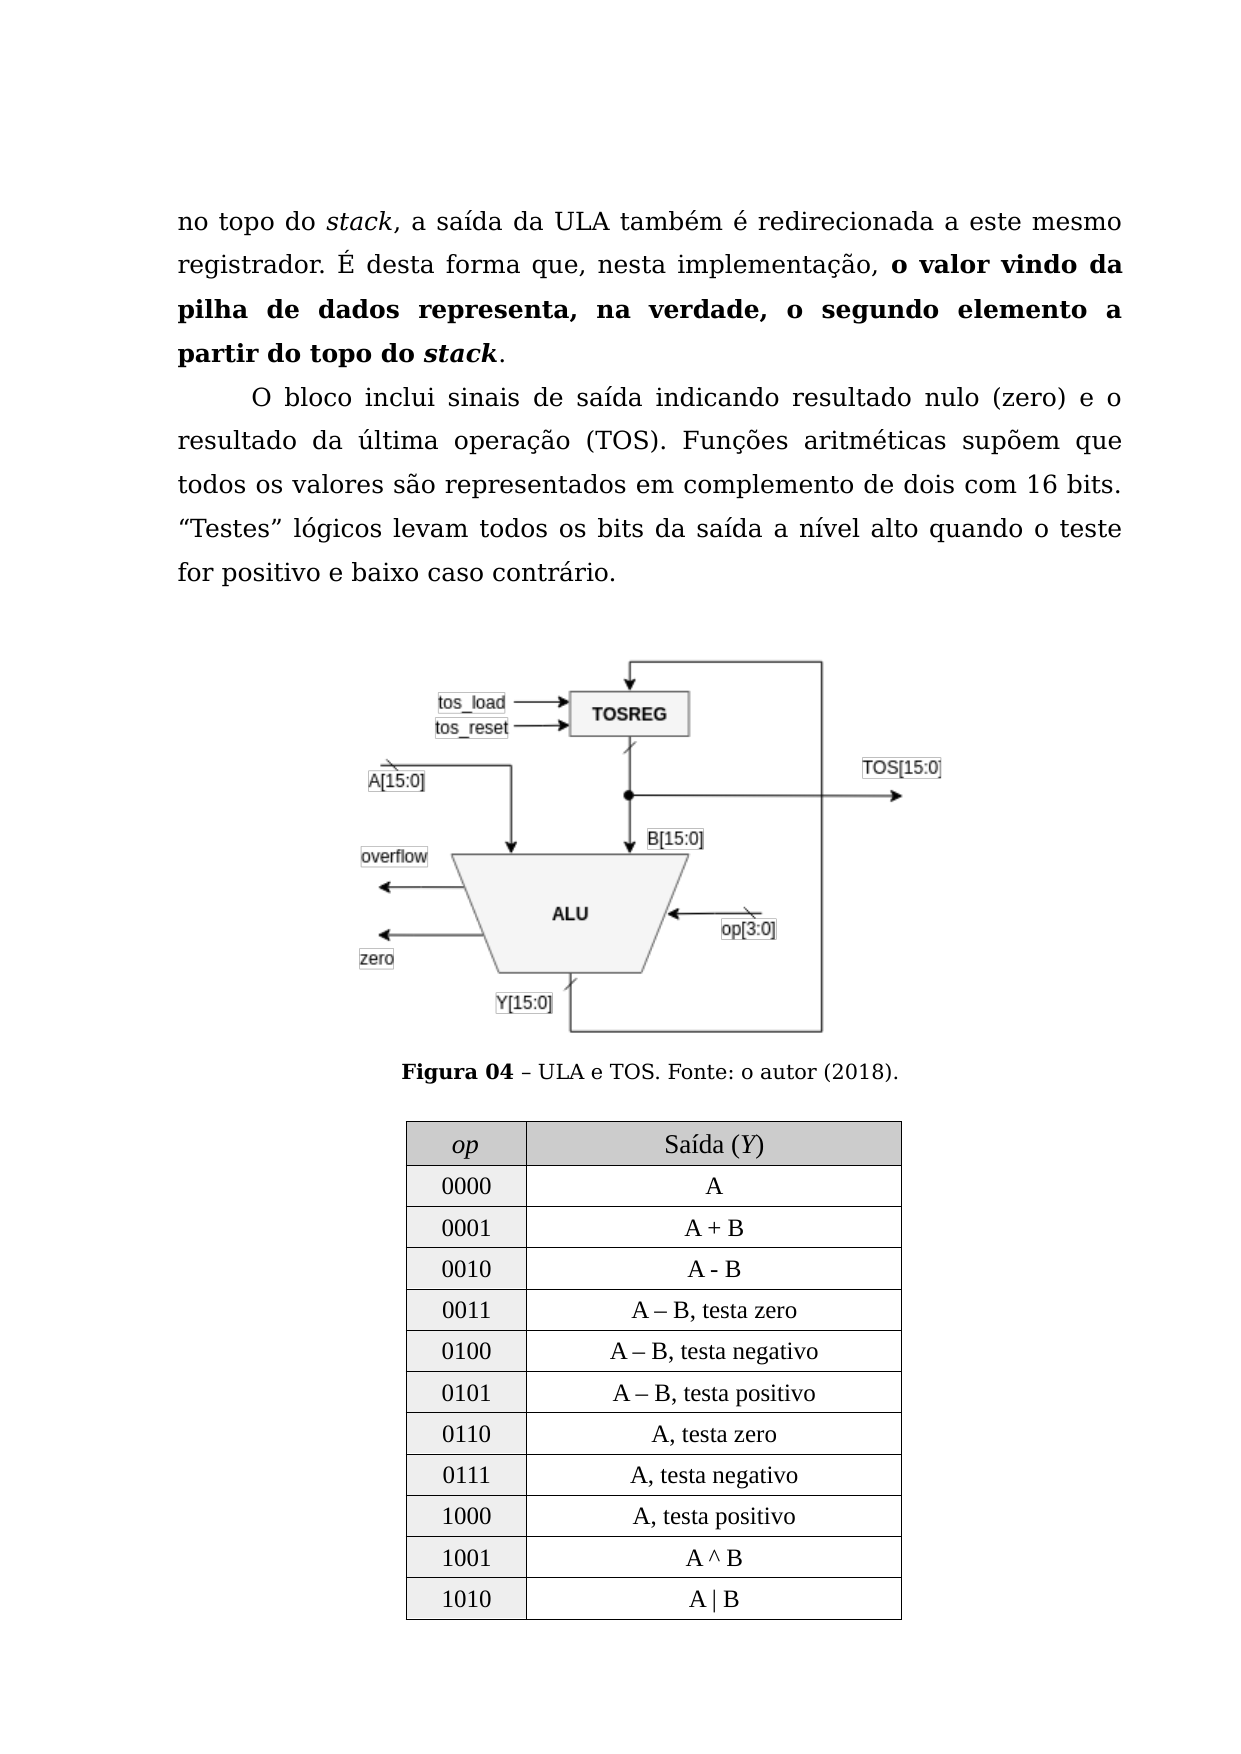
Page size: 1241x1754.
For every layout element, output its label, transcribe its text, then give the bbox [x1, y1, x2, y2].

table_cell A [527, 1166, 901, 1206]
table_cell 0011 [407, 1290, 526, 1330]
table_header op [407, 1122, 526, 1165]
table_cell 0111 [407, 1455, 526, 1495]
table_cell 0010 [407, 1248, 526, 1288]
table_cell A, testa negativo [527, 1455, 901, 1495]
table_cell A - B [527, 1248, 901, 1288]
text Figura 04 – ULA e TOS. Fonte: o autor (2018). [177, 1058, 1123, 1085]
table_cell 1001 [407, 1537, 526, 1577]
table_cell A | B [527, 1578, 901, 1618]
table_cell A + B [527, 1207, 901, 1247]
table_cell 1000 [407, 1496, 526, 1536]
table_cell A, testa positivo [527, 1496, 901, 1536]
text O bloco inclui sinais de saída indicando resultado nulo (zero) e o resultado da última operação (TOS). Funções aritméticas supõem que todos os valores são representados em complemento de dois com 16 bits. “Testes” lógicos levam todos os bits da saída a nível alto quando o teste for positivo e baixo caso contrário. [177, 383, 1123, 587]
table_cell A ^ B [527, 1537, 901, 1577]
table_cell 0001 [407, 1207, 526, 1247]
table_cell A – B, testa negativo [527, 1331, 901, 1371]
table_cell A, testa zero [527, 1413, 901, 1453]
text no topo do stack, a saída da ULA também é redirecionada a este mesmo registrador. É desta forma que, nesta implementação, o valor vindo da pilha de dados representa, na verdade, o segundo elemento a partir do topo do stack. [177, 207, 1123, 368]
table_header Saída (Y) [527, 1122, 901, 1165]
table_cell 0101 [407, 1372, 526, 1412]
table_cell A – B, testa positivo [527, 1372, 901, 1412]
table_cell A – B, testa zero [527, 1290, 901, 1330]
table_cell 0110 [407, 1413, 526, 1453]
table_cell 0100 [407, 1331, 526, 1371]
table_cell 0000 [407, 1166, 526, 1206]
picture [345, 635, 956, 1061]
table_cell 1010 [407, 1578, 526, 1618]
